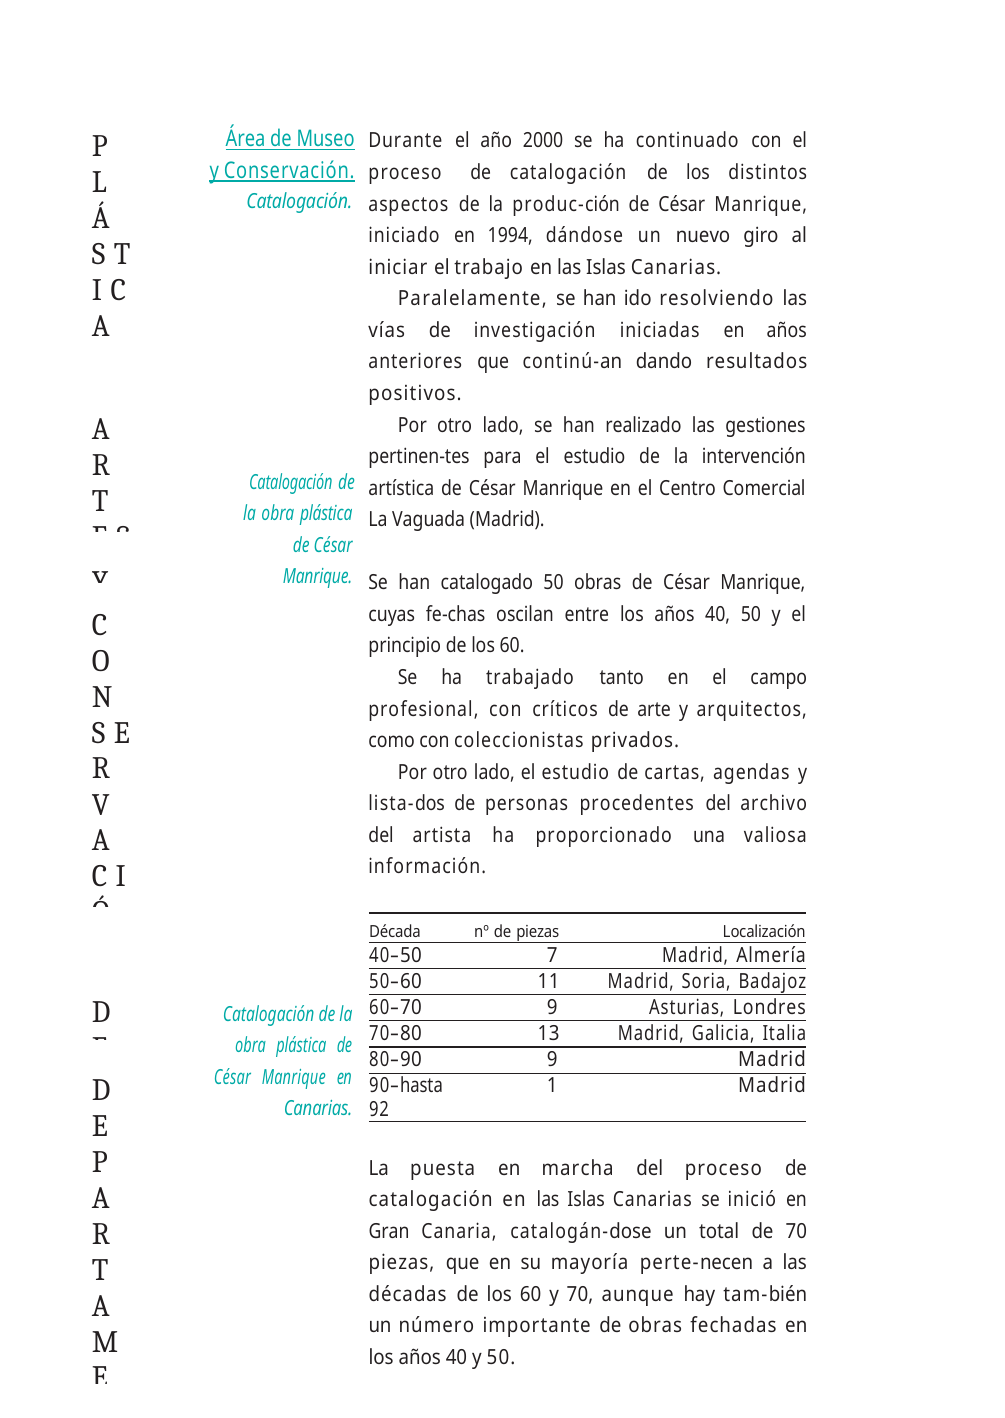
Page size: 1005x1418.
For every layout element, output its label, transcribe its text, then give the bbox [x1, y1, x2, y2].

table_cell 13 [473, 1021, 594, 1046]
table_cell 50–60 [369, 969, 473, 994]
text A R T E S [92, 411, 130, 532]
text Catalogación de la obra plástica [202, 467, 354, 527]
table_cell Madrid [594, 1048, 806, 1072]
table_header Localización [594, 914, 806, 942]
text Catalogación de la obra plástica de [200, 999, 354, 1059]
text Área de Museo y Conservación. Catalogación. [207, 122, 354, 214]
text [89, 605, 130, 907]
table_cell 9 [473, 995, 594, 1020]
text Durante el año 2000 se ha continuado con el proceso de catalogación de los distintos aspectos de la produc-ción de César Manrique, iniciado en 1994, dándose un nuevo giro al iniciar el trabajo en las Islas Canarias. [368, 126, 807, 280]
table_cell Madrid, Almería [594, 943, 806, 968]
table_header Década [369, 914, 473, 942]
text [89, 127, 130, 342]
text Y [92, 564, 130, 583]
text César Manrique en [89, 1062, 354, 1383]
table_cell 1 [473, 1074, 594, 1121]
text Y [92, 573, 97, 583]
text D E [97, 1003, 106, 1020]
table_cell 11 [473, 969, 594, 994]
text [89, 992, 130, 1039]
text Por otro lado, se han realizado las gestiones pertinen-tes para el estudio de la intervención artística de César Manrique en el Centro Comercial La Vaguada (Madrid). [368, 410, 806, 533]
text Se ha trabajado tanto en el campo profesional, con críticos de arte y arquitectos, como con coleccionistas privados. [368, 662, 807, 754]
table_header nº de piezas [473, 914, 594, 942]
table_cell 7 [473, 943, 594, 968]
text de César Manrique. [270, 530, 354, 590]
table_cell Asturias, Londres [594, 995, 806, 1020]
text Se han catalogado 50 obras de César Manrique, cuyas fe-chas oscilan entre los años 40, 50 y el principio de los 60. [368, 567, 806, 659]
text Canarias. [130, 1093, 354, 1121]
table_cell Madrid, Galicia, Italia [594, 1021, 806, 1046]
text La puesta en marcha del proceso de catalogación en las Islas Canarias se inició en Gran Canaria, catalogán-dose un total de 70 piezas, que en su mayoría perte-necen a las décadas de los 60 y 70, aunque hay tam-bién un número importante de obras fechadas en los años 40 y 50. [368, 1153, 807, 1371]
text D E [92, 994, 130, 1039]
table_cell 9 [473, 1048, 594, 1072]
text Por otro lado, el estudio de cartas, agendas y lista-dos de personas procedentes del archivo del artista ha proporcionado una valiosa información. [368, 757, 807, 880]
text [89, 563, 130, 583]
text [89, 409, 130, 532]
text P L Á S T I C A S [92, 128, 130, 342]
table_cell 70–80 [369, 1021, 473, 1046]
table_cell Madrid, Soria, Badajoz [594, 969, 806, 994]
table_cell Madrid [594, 1074, 806, 1121]
table_cell 60–70 [369, 995, 473, 1020]
text C O N S E R V A C I Ó N [92, 607, 130, 907]
table_cell 90–hasta 92 [369, 1074, 473, 1121]
table_cell 80–90 [369, 1048, 473, 1072]
text D E P A R T A M E N T O [92, 1072, 130, 1383]
text Paralelamente, se han ido resolviendo las vías de investigación iniciadas en años anteriores que continú-an dando resultados positivos. [368, 283, 807, 407]
table_cell 40–50 [369, 943, 473, 968]
